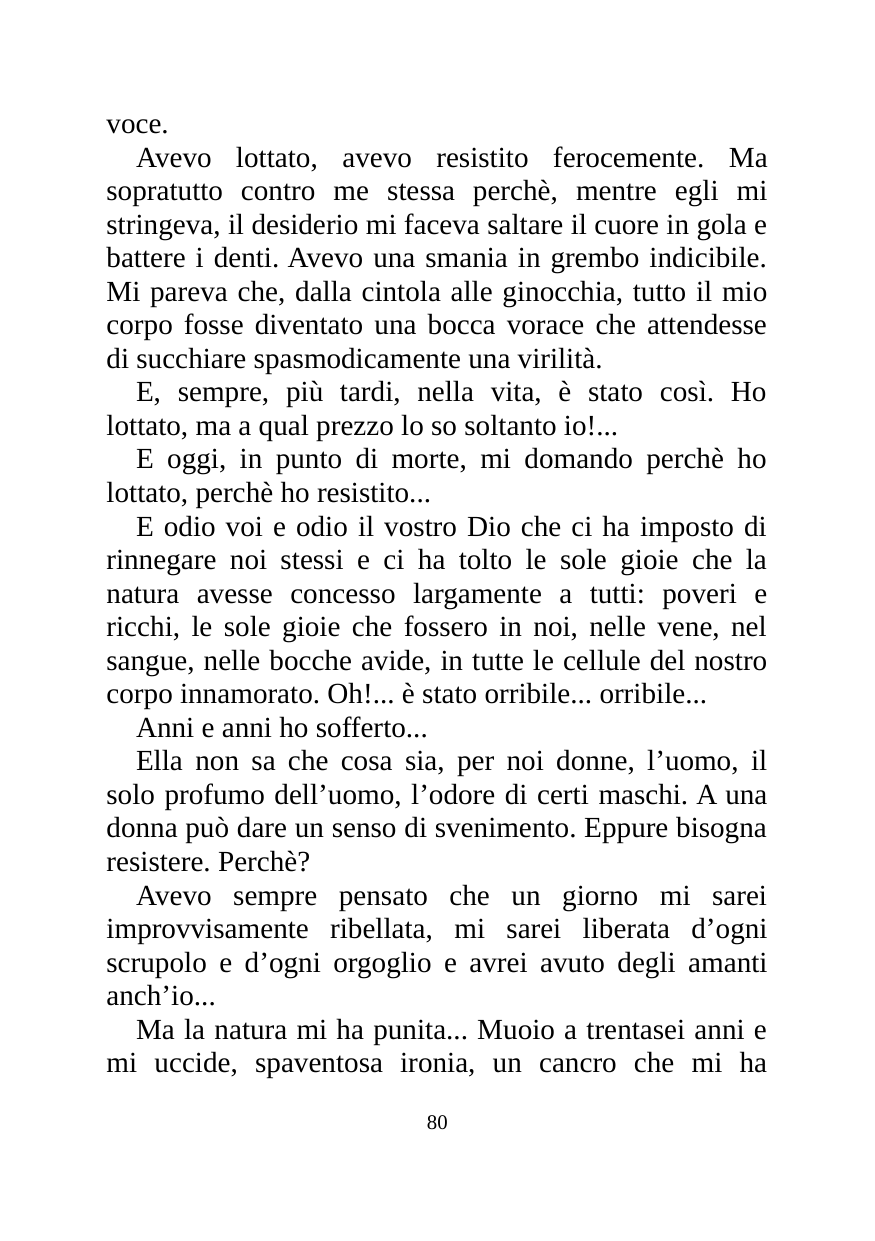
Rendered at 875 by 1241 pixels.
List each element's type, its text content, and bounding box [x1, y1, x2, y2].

text Ma la natura mi ha punita... Muoio a trentasei anni e mi uccide, spaventosa ironia, un cancro che mi ha [106, 1012, 768, 1079]
text Avevo lottato, avevo resistito ferocemente. Ma sopratutto contro me stessa perchè, mentre egli mi stringeva, il desiderio mi faceva saltare il cuore in gola e battere i denti. Avevo una smania in grembo indicibile. Mi pareva che, dalla cintola alle ginocchia, tutto il mio corpo fosse diventato una bocca vorace che attendesse di succhiare spasmodicamente una virilità. [106, 140, 768, 374]
text voce. [106, 106, 768, 140]
text E odio voi e odio il vostro Dio che ci ha imposto di rinnegare noi stessi e ci ha tolto le sole gioie che la natura avesse concesso largamente a tutti: poveri e ricchi, le sole gioie che fossero in noi, nelle vene, nel sangue, nelle bocche avide, in tutte le cellule del nostro corpo innamorato. Oh!... è stato orribile... orribile... [106, 509, 768, 710]
text Anni e anni ho sofferto... [106, 710, 768, 743]
text E oggi, in punto di morte, mi domando perchè ho lottato, perchè ho resistito... [106, 442, 768, 509]
text Ella non sa che cosa sia, per noi donne, l’uomo, il solo profumo dell’uomo, l’odore di certi maschi. A una donna può dare un senso di svenimento. Eppure bisogna resistere. Perchè? [106, 743, 768, 878]
text E, sempre, più tardi, nella vita, è stato così. Ho lottato, ma a qual prezzo lo so soltanto io!... [106, 374, 768, 442]
text Avevo sempre pensato che un giorno mi sarei improvvisamente ribellata, mi sarei liberata d’ogni scrupolo e d’ogni orgoglio e avrei avuto degli amanti anch’io... [106, 878, 768, 1012]
